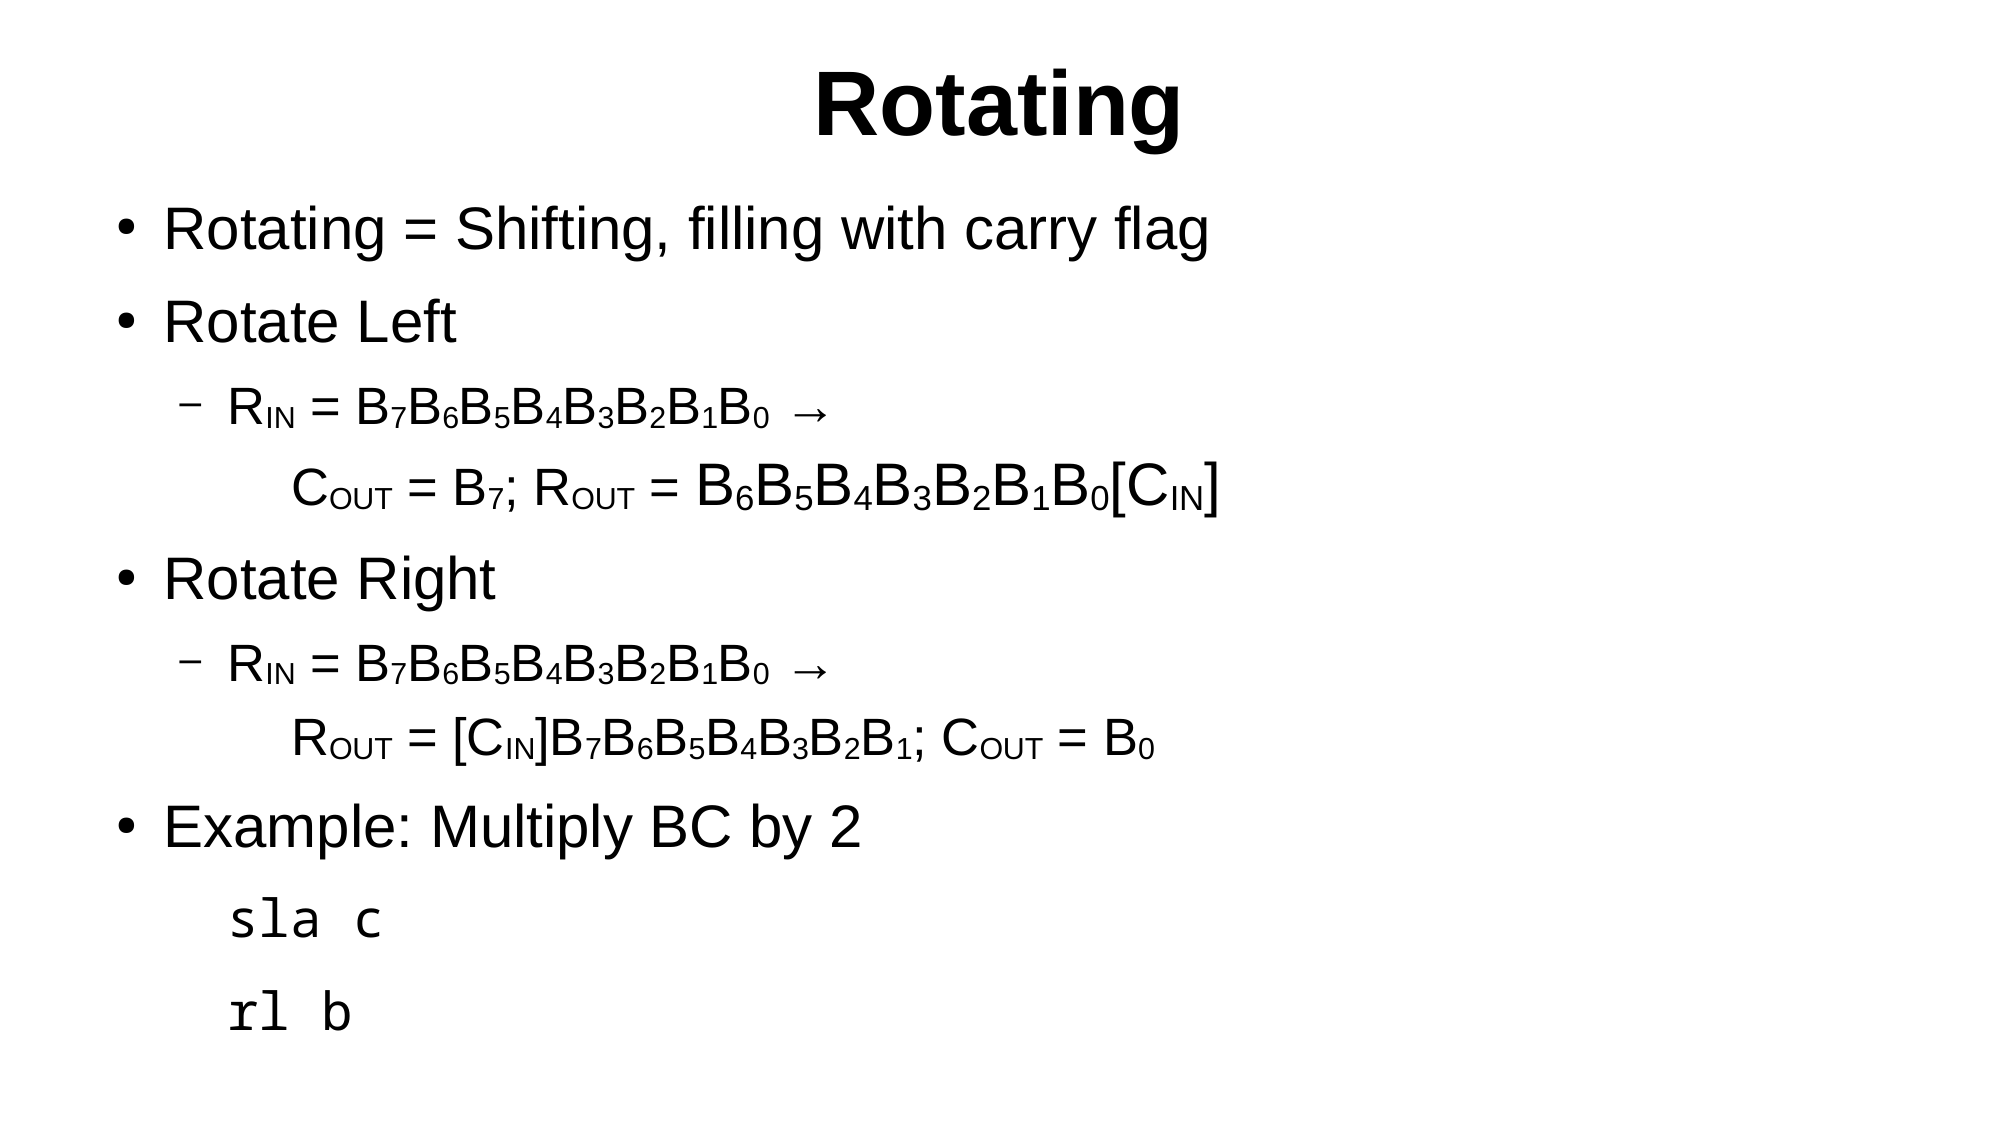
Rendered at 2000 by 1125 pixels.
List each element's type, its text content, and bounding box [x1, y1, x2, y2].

title Rotating [137, 0, 1862, 195]
list Rotating = Shifting, filling with carry flag Rotate Left RIN = B7B6B5B4B3B2B1B0 → COUT = B7; ROUT = B6B5B4B3B2B1B0[CIN] Rotate Right RIN = B7B6B5B4B3B2B1B0 → ROUT = [CIN]B7B6B5B4B3B2B1; COUT = B0 Example: Multiply BC by 2 sla c rl b [99, 195, 1900, 1051]
